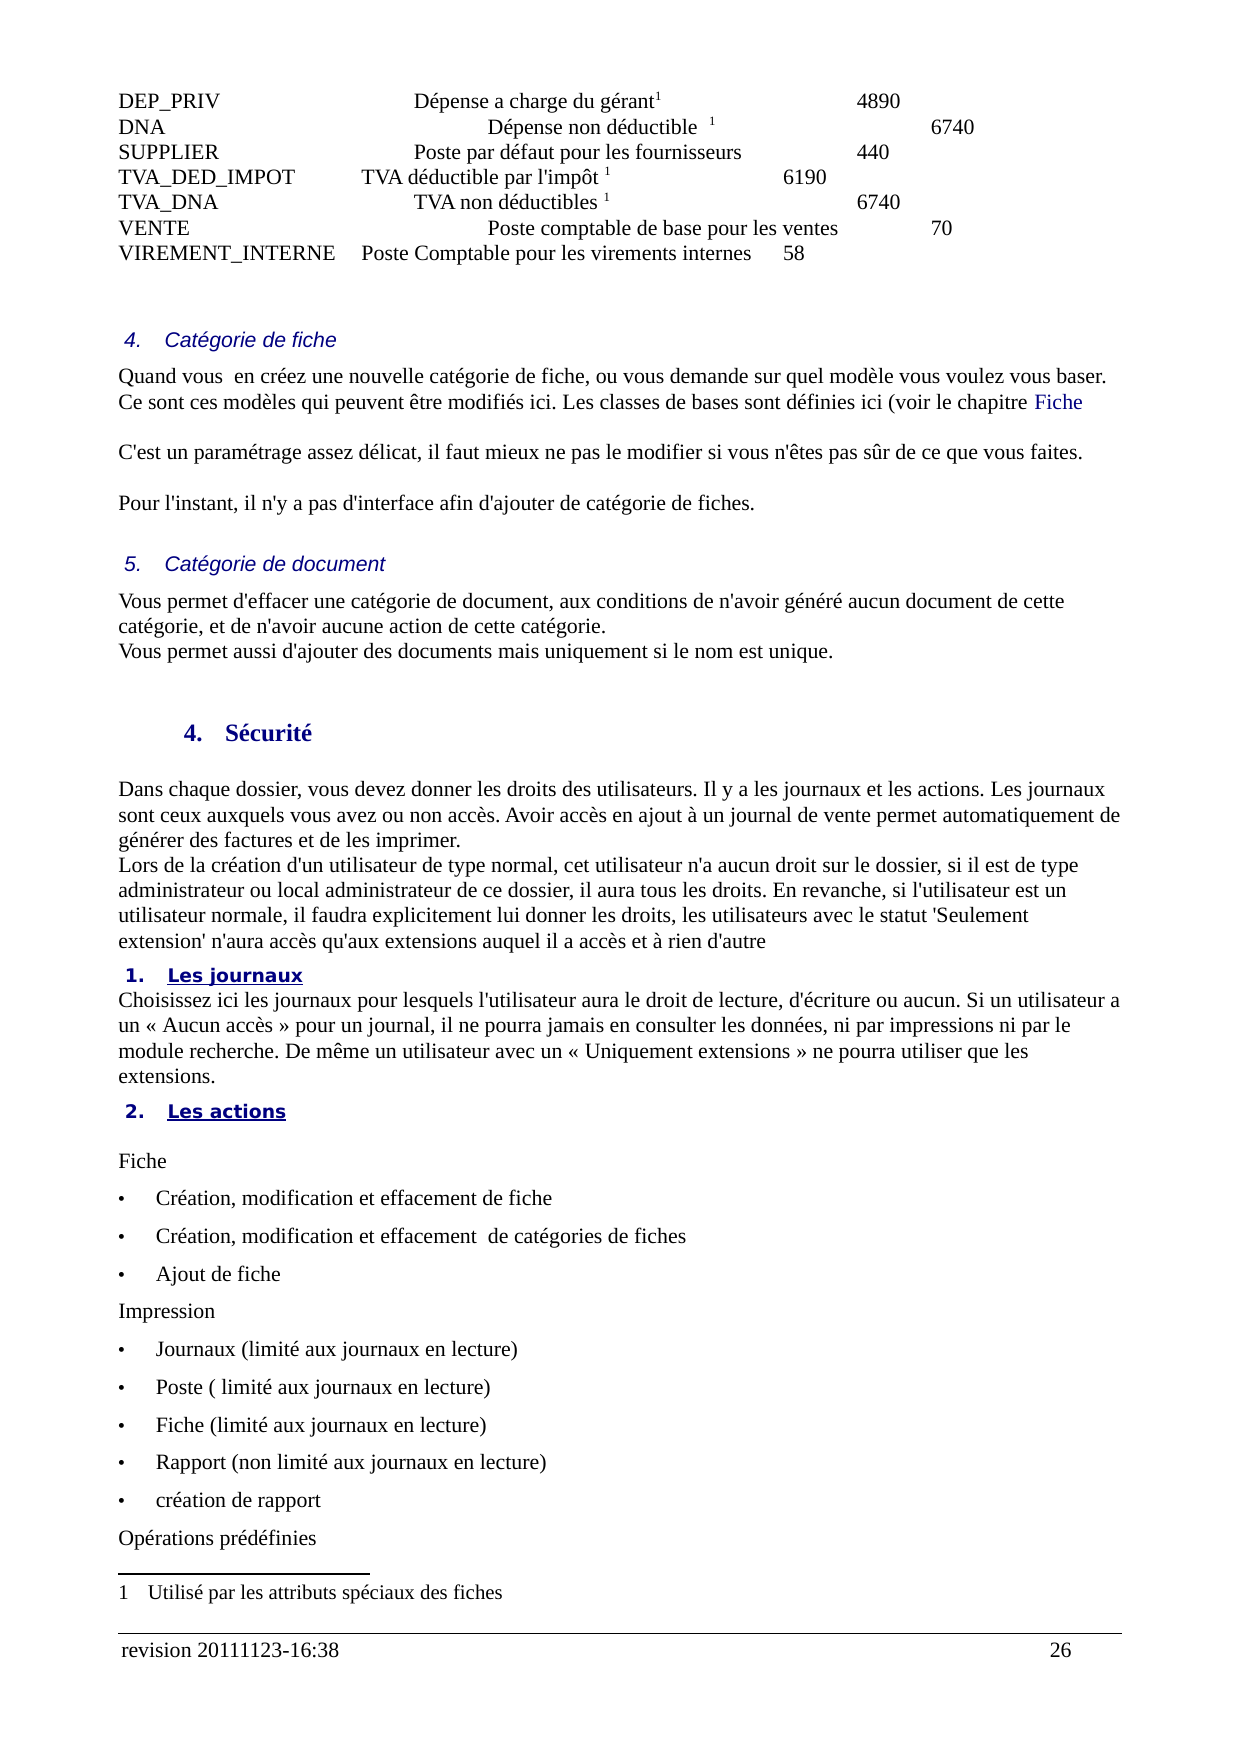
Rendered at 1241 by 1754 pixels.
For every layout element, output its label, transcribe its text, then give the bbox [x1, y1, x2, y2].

text Quand vous en créez une nouvelle catégorie de fiche, ou vous demande sur quel modèle vous voulez vous baser. Ce sont ces modèles qui peuvent être modifiés ici. Les classes de bases sont définies ici (voir le chapitre Fiche [118, 363, 1122, 414]
text Opérations prédéfinies [118, 1525, 1122, 1550]
text Dans chaque dossier, vous devez donner les droits des utilisateurs. Il y a les journaux et les actions. Les journaux sont ceux auxquels vous avez ou non accès. Avoir accès en ajout à un journal de vente permet automatiquement de générer des factures et de les imprimer. [118, 776, 1122, 852]
list Création, modification et effacement de catégories de fiches [118, 1223, 1122, 1248]
text DNA Dépense non déductible 1 6740 [118, 114, 1122, 139]
subtitle Les actions [118, 1101, 1122, 1122]
list Rapport (non limité aux journaux en lecture) [118, 1449, 1122, 1474]
text Utilisé par les attributs spéciaux des fiches [118, 1580, 1122, 1604]
subtitle Catégorie de fiche [118, 327, 1122, 352]
text Vous permet aussi d'ajouter des documents mais uniquement si le nom est unique. [118, 638, 1122, 663]
list Journaux (limité aux journaux en lecture) [118, 1336, 1122, 1361]
text Fiche [118, 1148, 1122, 1173]
text TVA_DNA TVA non déductibles 1 6740 [118, 189, 1122, 214]
list Fiche (limité aux journaux en lecture) [118, 1412, 1122, 1437]
list création de rapport [118, 1487, 1122, 1512]
text Impression [118, 1298, 1122, 1324]
text TVA_DED_IMPOT TVA déductible par l'impôt 1 6190 [118, 164, 1122, 189]
text Lors de la création d'un utilisateur de type normal, cet utilisateur n'a aucun droit sur le dossier, si il est de type administrateur ou local administrateur de ce dossier, il aura tous les droits. En revanche, si l'utilisateur est un utilisateur normale, il faudra explicitement lui donner les droits, les utilisateurs avec le statut 'Seulement extension' n'aura accès qu'aux extensions auquel il a accès et à rien d'autre [118, 852, 1122, 953]
list Ajout de fiche [118, 1261, 1122, 1286]
text VIREMENT_INTERNE Poste Comptable pour les virements internes 58 [118, 240, 1122, 265]
text SUPPLIER Poste par défaut pour les fournisseurs 440 [118, 139, 1122, 164]
text Pour l'instant, il n'y a pas d'interface afin d'ajouter de catégorie de fiches. [118, 489, 1122, 515]
list Création, modification et effacement de fiche [118, 1185, 1122, 1211]
subtitle Sécurité [177, 718, 1122, 747]
text DEP_PRIV Dépense a charge du gérant 4890 [118, 88, 1122, 114]
list Poste ( limité aux journaux en lecture) [118, 1374, 1122, 1399]
text Choisissez ici les journaux pour lesquels l'utilisateur aura le droit de lecture, d'écriture ou aucun. Si un utilisateur a un « Aucun accès » pour un journal, il ne pourra jamais en consulter les données, ni par impressions ni par le module recherche. De même un utilisateur avec un « Uniquement extensions » ne pourra utiliser que les extensions. [118, 987, 1122, 1088]
text VENTE Poste comptable de base pour les ventes 70 [118, 214, 1122, 240]
subtitle Les journaux [118, 965, 1122, 987]
text C'est un paramétrage assez délicat, il faut mieux ne pas le modifier si vous n'êtes pas sûr de ce que vous faites. [118, 439, 1122, 464]
subtitle Catégorie de document [118, 552, 1122, 576]
text Vous permet d'effacer une catégorie de document, aux conditions de n'avoir généré aucun document de cette catégorie, et de n'avoir aucune action de cette catégorie. [118, 588, 1122, 638]
